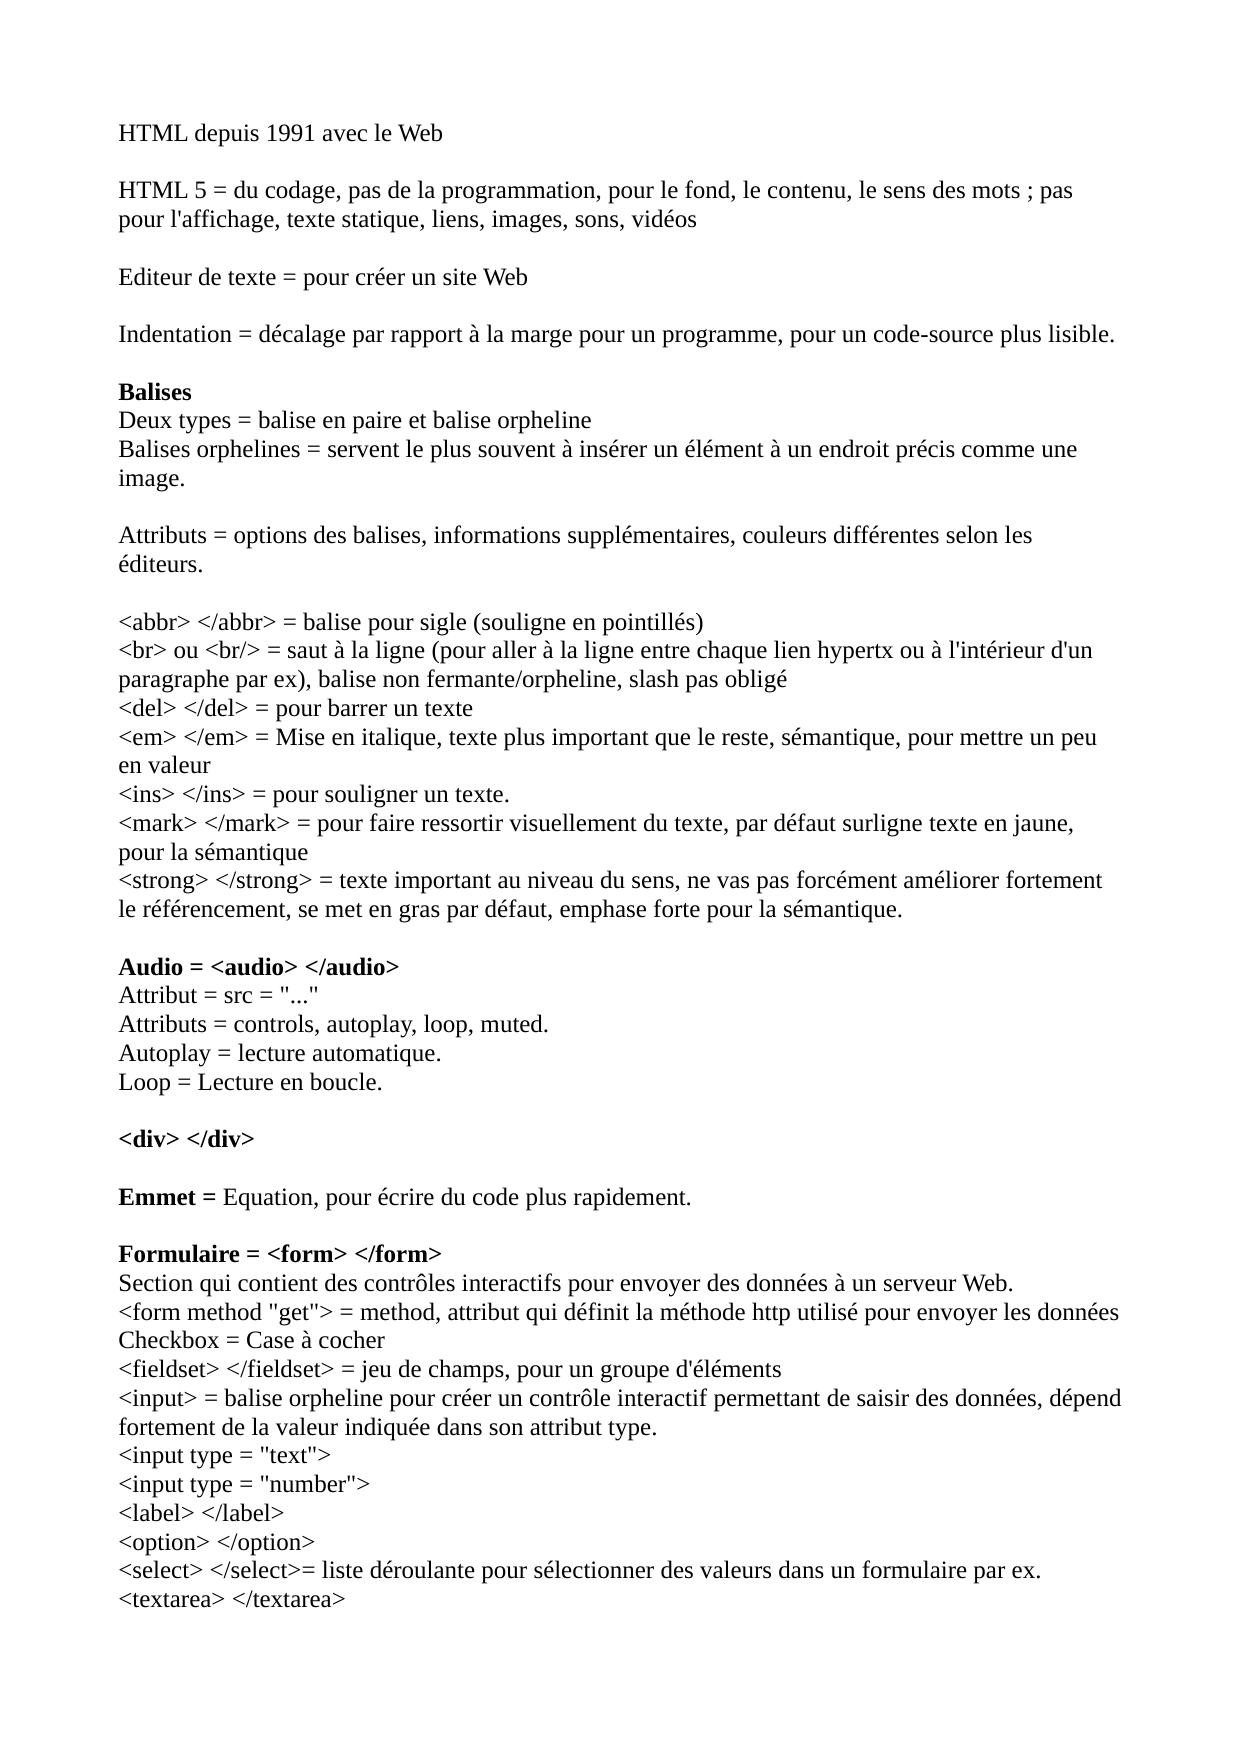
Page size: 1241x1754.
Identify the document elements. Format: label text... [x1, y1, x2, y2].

text Attributs = controls, autoplay, loop, muted. [118, 1009, 1122, 1038]
text Balises [118, 377, 1122, 406]
text Loop = Lecture en boucle. [118, 1067, 1122, 1096]
text <mark> </mark> = pour faire ressortir visuellement du texte, par défaut surligne texte en jaune, pour la sémantique [118, 808, 1122, 866]
text <select> </select>= liste déroulante pour sélectionner des valeurs dans un formulaire par ex. [118, 1556, 1122, 1584]
text <del> </del> = pour barrer un texte [118, 693, 1122, 722]
text HTML depuis 1991 avec le Web [118, 118, 1122, 147]
text Checkbox = Case à cocher [118, 1326, 1122, 1354]
text <em> </em> = Mise en italique, texte plus important que le reste, sémantique, pour mettre un peu en valeur [118, 722, 1122, 779]
text Editeur de texte = pour créer un site Web [118, 262, 1122, 291]
text Attribut = src = "..." [118, 981, 1122, 1009]
text <abbr> </abbr> = balise pour sigle (souligne en pointillés) [118, 607, 1122, 636]
text <br> ou <br/> = saut à la ligne (pour aller à la ligne entre chaque lien hypertx ou à l'intérieur d'un paragraphe par ex), balise non fermante/orpheline, slash pas obligé [118, 636, 1122, 693]
text <textarea> </textarea> [118, 1584, 1122, 1613]
text Balises orphelines = servent le plus souvent à insérer un élément à un endroit précis comme une image. [118, 434, 1122, 492]
text Attributs = options des balises, informations supplémentaires, couleurs différentes selon les éditeurs. [118, 521, 1122, 578]
text <ins> </ins> = pour souligner un texte. [118, 779, 1122, 808]
text <input type = "number"> [118, 1469, 1122, 1498]
text Section qui contient des contrôles interactifs pour envoyer des données à un serveur Web. [118, 1268, 1122, 1297]
text Indentation = décalage par rapport à la marge pour un programme, pour un code-source plus lisible. [118, 319, 1122, 348]
text Deux types = balise en paire et balise orpheline [118, 406, 1122, 434]
text <option> </option> [118, 1527, 1122, 1556]
text Formulaire = <form> </form> [118, 1239, 1122, 1268]
text <div> </div> [118, 1124, 1122, 1153]
text <strong> </strong> = texte important au niveau du sens, ne vas pas forcément améliorer fortement le référencement, se met en gras par défaut, emphase forte pour la sémantique. [118, 866, 1122, 923]
text Autoplay = lecture automatique. [118, 1038, 1122, 1067]
text Emmet = Equation, pour écrire du code plus rapidement. [118, 1182, 1122, 1211]
text <input> = balise orpheline pour créer un contrôle interactif permettant de saisir des données, dépend fortement de la valeur indiquée dans son attribut type. [118, 1383, 1122, 1441]
text <input type = "text"> [118, 1441, 1122, 1469]
text <fieldset> </fieldset> = jeu de champs, pour un groupe d'éléments [118, 1354, 1122, 1383]
text <form method "get"> = method, attribut qui définit la méthode http utilisé pour envoyer les données [118, 1297, 1122, 1326]
text <label> </label> [118, 1498, 1122, 1527]
text HTML 5 = du codage, pas de la programmation, pour le fond, le contenu, le sens des mots ; pas pour l'affichage, texte statique, liens, images, sons, vidéos [118, 176, 1122, 233]
text Audio = <audio> </audio> [118, 952, 1122, 981]
